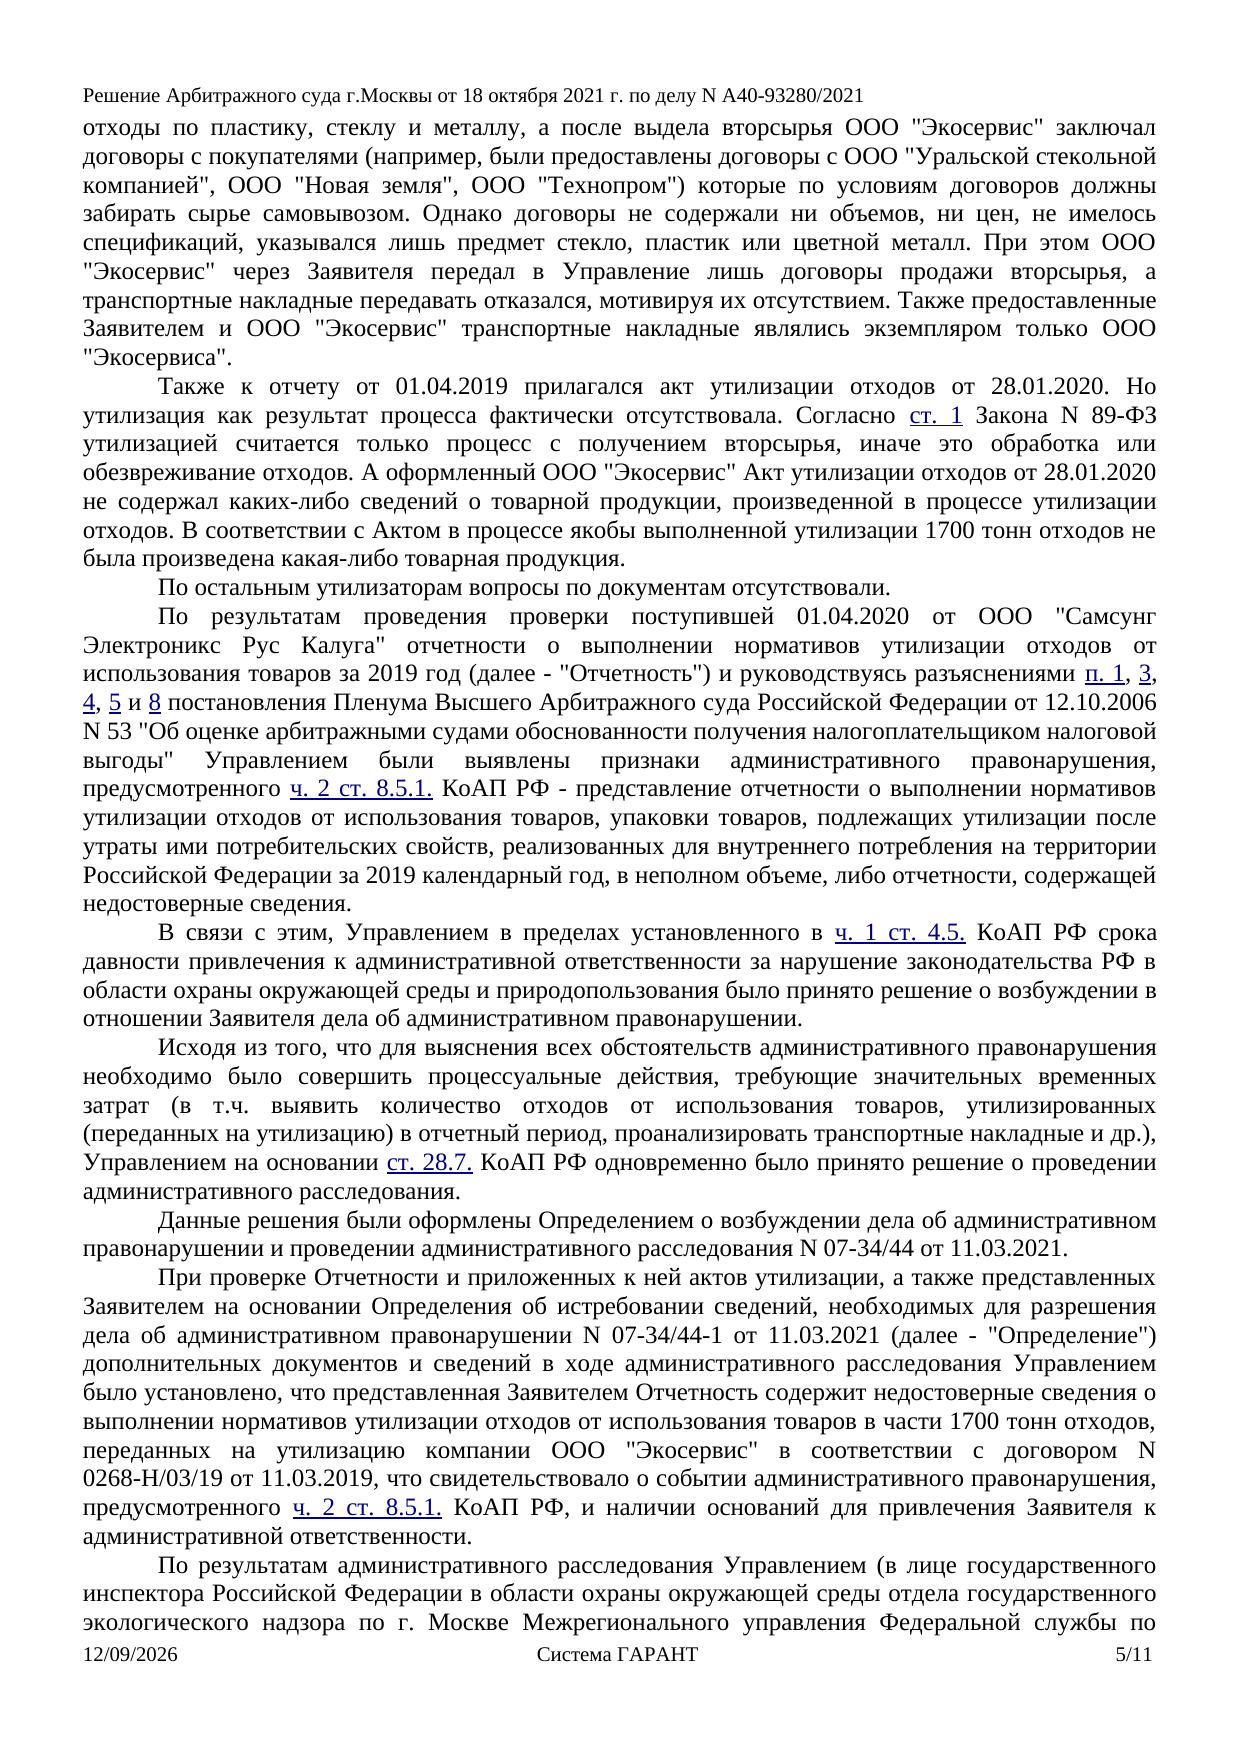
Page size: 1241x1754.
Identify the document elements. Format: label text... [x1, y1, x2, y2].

text Исходя из того, что для выяснения всех обстоятельств административного правонарушения необходимо было совершить процессуальные действия, требующие значительных временных затрат (в т.ч. выявить количество отходов от использования товаров, утилизированных (переданных на утилизацию) в отчетный период, проанализировать транспортные накладные и др.), Управлением на основании ст. 28.7. КоАП РФ одновременно было принято решение о проведении административного расследования. [83, 1032, 1157, 1205]
text При проверке Отчетности и приложенных к ней актов утилизации, а также представленных Заявителем на основании Определения об истребовании сведений, необходимых для разрешения дела об административном правонарушении N 07-34/44-1 от 11.03.2021 (далее - "Определение") дополнительных документов и сведений в ходе административного расследования Управлением было установлено, что представленная Заявителем Отчетность содержит недостоверные сведения о выполнении нормативов утилизации отходов от использования товаров в части 1700 тонн отходов, переданных на утилизацию компании ООО "Экосервис" в соответствии с договором N 0268-Н/03/19 от 11.03.2019, что свидетельствовало о событии административного правонарушения, предусмотренного ч. 2 ст. 8.5.1. КоАП РФ, и наличии оснований для привлечения Заявителя к административной ответственности. [83, 1262, 1157, 1550]
text Данные решения были оформлены Определением о возбуждении дела об административном правонарушении и проведении административного расследования N 07-34/44 от 11.03.2021. [83, 1205, 1157, 1262]
text Также к отчету от 01.04.2019 прилагался акт утилизации отходов от 28.01.2020. Но утилизация как результат процесса фактически отсутствовала. Согласно ст. 1 Закона N 89-ФЗ утилизацией считается только процесс с получением вторсырья, иначе это обработка или обезвреживание отходов. А оформленный ООО "Экосервис" Акт утилизации отходов от 28.01.2020 не содержал каких-либо сведений о товарной продукции, произведенной в процессе утилизации отходов. В соответствии с Актом в процессе якобы выполненной утилизации 1700 тонн отходов не была произведена какая-либо товарная продукция. [83, 371, 1157, 572]
text По результатам проведения проверки поступившей 01.04.2020 от ООО "Самсунг Электроникс Рус Калуга" отчетности о выполнении нормативов утилизации отходов от использования товаров за 2019 год (далее - "Отчетность") и руководствуясь разъяснениями п. 1, 3, 4, 5 и 8 постановления Пленума Высшего Арбитражного суда Российской Федерации от 12.10.2006 N 53 "Об оценке арбитражными судами обоснованности получения налогоплательщиком налоговой выгоды" Управлением были выявлены признаки административного правонарушения, предусмотренного ч. 2 ст. 8.5.1. КоАП РФ - представление отчетности о выполнении нормативов утилизации отходов от использования товаров, упаковки товаров, подлежащих утилизации после утраты ими потребительских свойств, реализованных для внутреннего потребления на территории Российской Федерации за 2019 календарный год, в неполном объеме, либо отчетности, содержащей недостоверные сведения. [83, 601, 1157, 917]
text По результатам административного расследования Управлением (в лице государственного инспектора Российской Федерации в области охраны окружающей среды отдела государственного экологического надзора по г. Москве Межрегионального управления Федеральной службы по [83, 1550, 1157, 1636]
text В связи с этим, Управлением в пределах установленного в ч. 1 ст. 4.5. КоАП РФ срока давности привлечения к административной ответственности за нарушение законодательства РФ в области охраны окружающей среды и природопользования было принято решение о возбуждении в отношении Заявителя дела об административном правонарушении. [83, 917, 1157, 1032]
text отходы по пластику, стеклу и металлу, а после выдела вторсырья ООО "Экосервис" заключал договоры с покупателями (например, были предоставлены договоры с ООО "Уральской стекольной компанией", ООО "Новая земля", ООО "Технопром") которые по условиям договоров должны забирать сырье самовывозом. Однако договоры не содержали ни объемов, ни цен, не имелось спецификаций, указывался лишь предмет стекло, пластик или цветной металл. При этом ООО "Экосервис" через Заявителя передал в Управление лишь договоры продажи вторсырья, а транспортные накладные передавать отказался, мотивируя их отсутствием. Также предоставленные Заявителем и ООО "Экосервис" транспортные накладные являлись экземпляром только ООО "Экосервиса". [83, 112, 1157, 371]
text По остальным утилизаторам вопросы по документам отсутствовали. [83, 572, 1157, 601]
